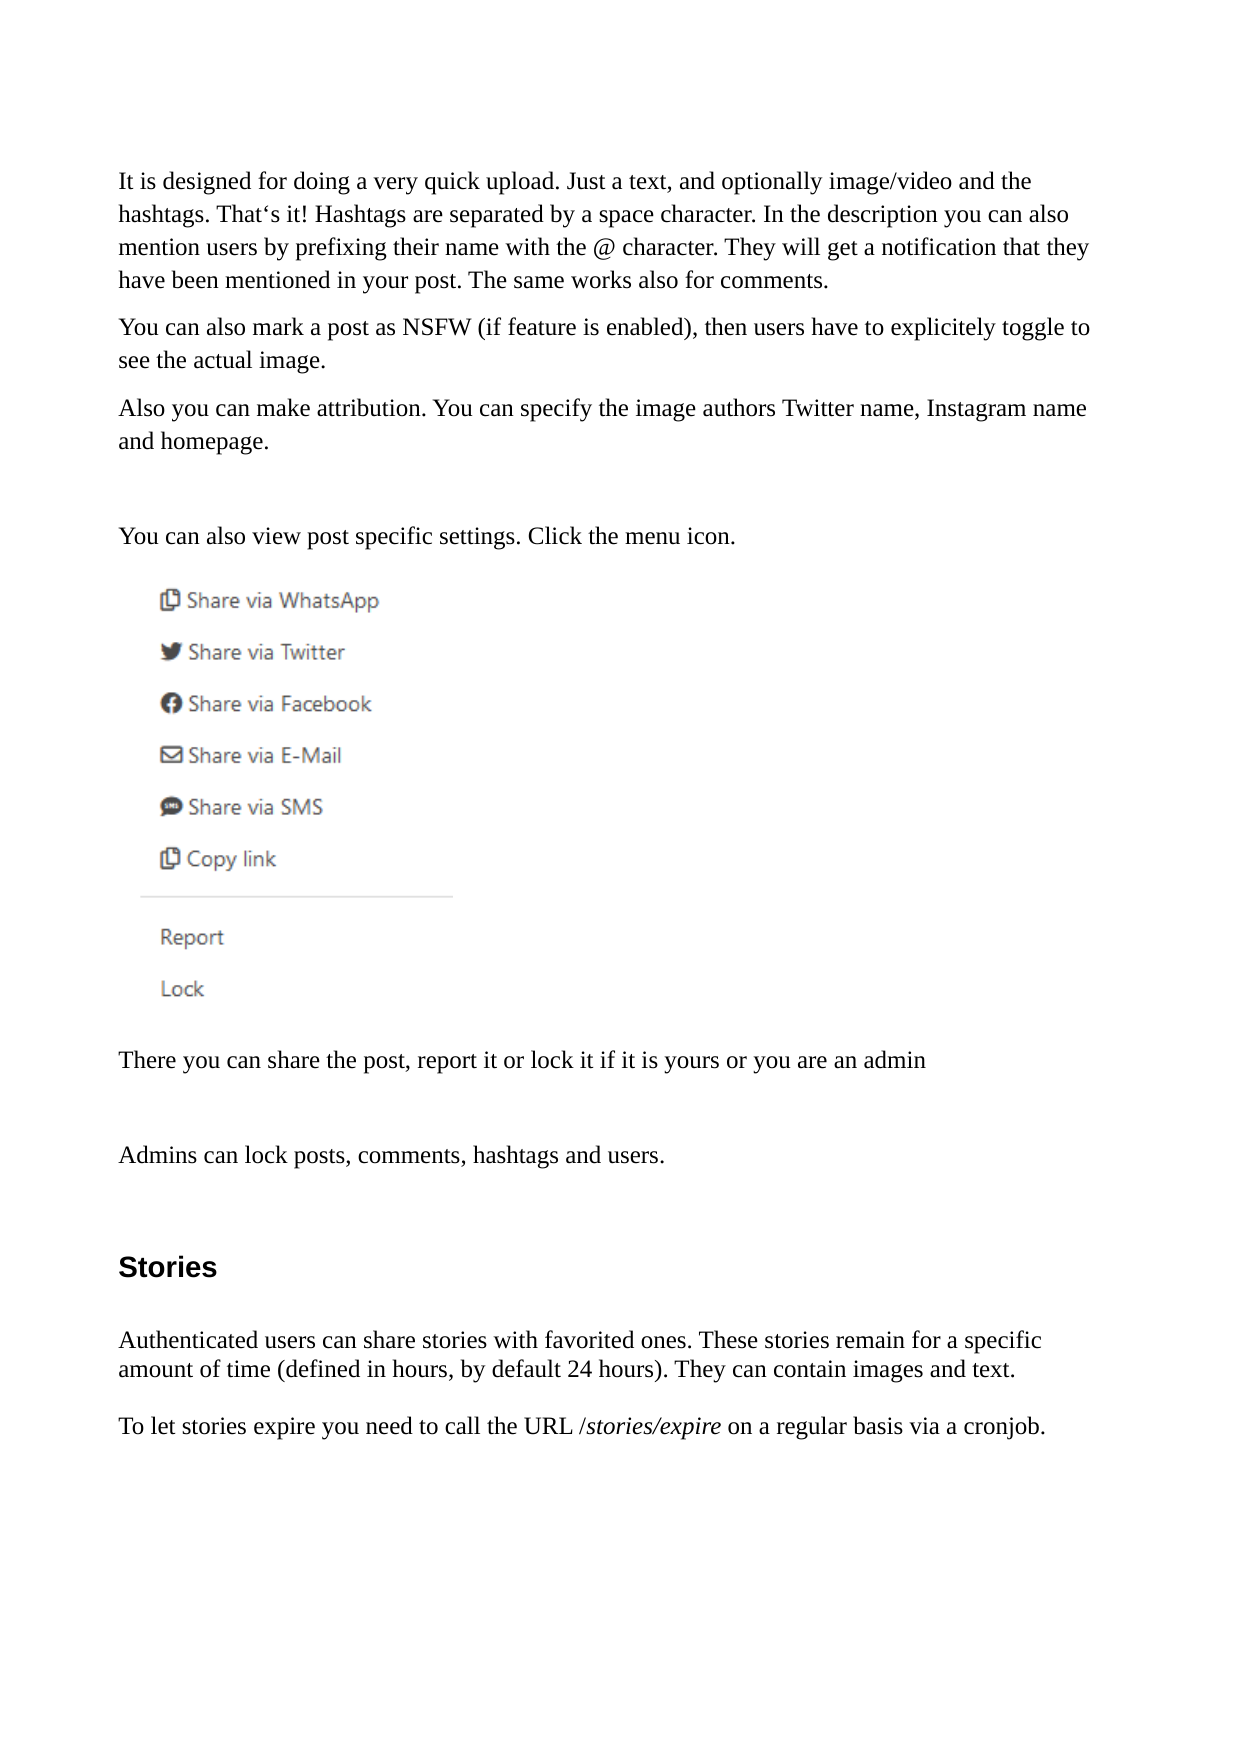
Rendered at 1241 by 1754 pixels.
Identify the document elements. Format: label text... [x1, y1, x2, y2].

text You can also view post specific settings. Click the menu icon. [118, 521, 1122, 550]
text You can also mark a post as NSFW (if feature is enabled), then users have to explicitely toggle to see the actual image. [118, 312, 1122, 374]
text Admins can lock posts, comments, hashtags and users. [118, 1140, 1122, 1169]
picture [140, 569, 453, 1020]
subtitle Stories [118, 1250, 1122, 1284]
text To let stories expire you need to call the URL /stories/expire on a regular basis via a cronjob. [118, 1411, 1122, 1440]
text There you can share the post, report it or lock it if it is yours or you are an admin [118, 1045, 1122, 1074]
text Authenticated users can share stories with favorited ones. These stories remain for a specific amount of time (defined in hours, by default 24 hours). They can contain images and text. [118, 1325, 1122, 1382]
text It is designed for doing a very quick upload. Just a text, and optionally image/video and the hashtags. That‘s it! Hashtags are separated by a space character. In the description you can also mention users by prefixing their name with the @ character. They will get a notification that they have been mentioned in your post. The same works also for comments. [118, 166, 1122, 293]
text Also you can make attribution. You can specify the image authors Twitter name, Instagram name and homepage. [118, 393, 1122, 455]
